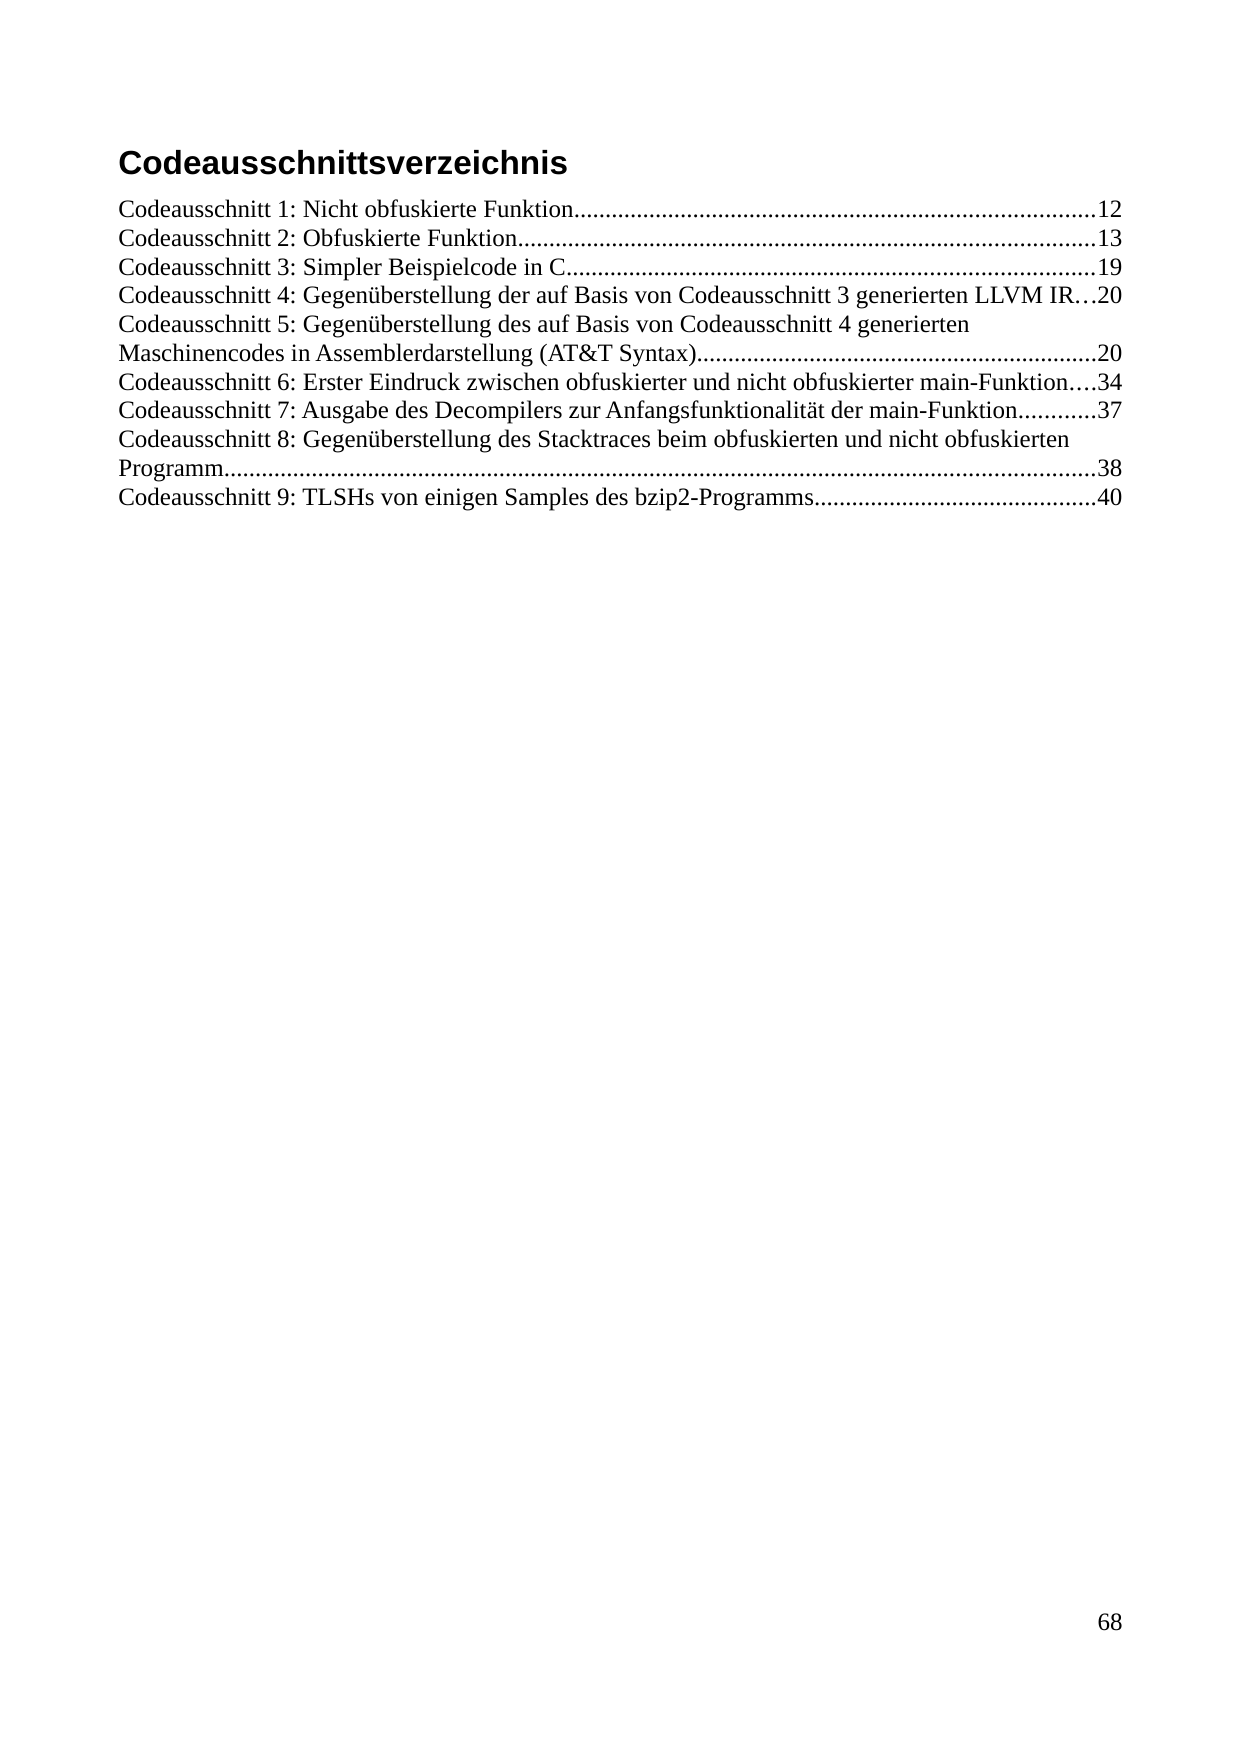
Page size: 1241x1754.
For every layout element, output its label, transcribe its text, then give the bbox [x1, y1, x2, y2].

text Codeausschnitt 3: Simpler Beispielcode in C 19 [118, 252, 1122, 280]
text Codeausschnitt 1: Nicht obfuskierte Funktion 12 [118, 194, 1122, 223]
subtitle Codeausschnittsverzeichnis [118, 143, 1122, 182]
text Codeausschnitt 7: Ausgabe des Decompilers zur Anfangsfunktionalität der main-Funktion 37 [118, 395, 1122, 424]
text Codeausschnitt 4: Gegenüberstellung der auf Basis von Codeausschnitt 3 generierten LLVM IR 20 [118, 280, 1122, 309]
text Codeausschnitt 5: Gegenüberstellung des auf Basis von Codeausschnitt 4 generierten Maschinencodes in Assemblerdarstellung (AT&T Syntax) 20 [118, 309, 1122, 367]
text Codeausschnitt 6: Erster Eindruck zwischen obfuskierter und nicht obfuskierter main-Funktion 34 [118, 367, 1122, 395]
text Codeausschnitt 9: TLSHs von einigen Samples des bzip2-Programms 40 [118, 482, 1122, 510]
text Codeausschnitt 8: Gegenüberstellung des Stacktraces beim obfuskierten und nicht obfuskierten Programm 38 [118, 424, 1122, 482]
text Codeausschnitt 2: Obfuskierte Funktion 13 [118, 223, 1122, 252]
